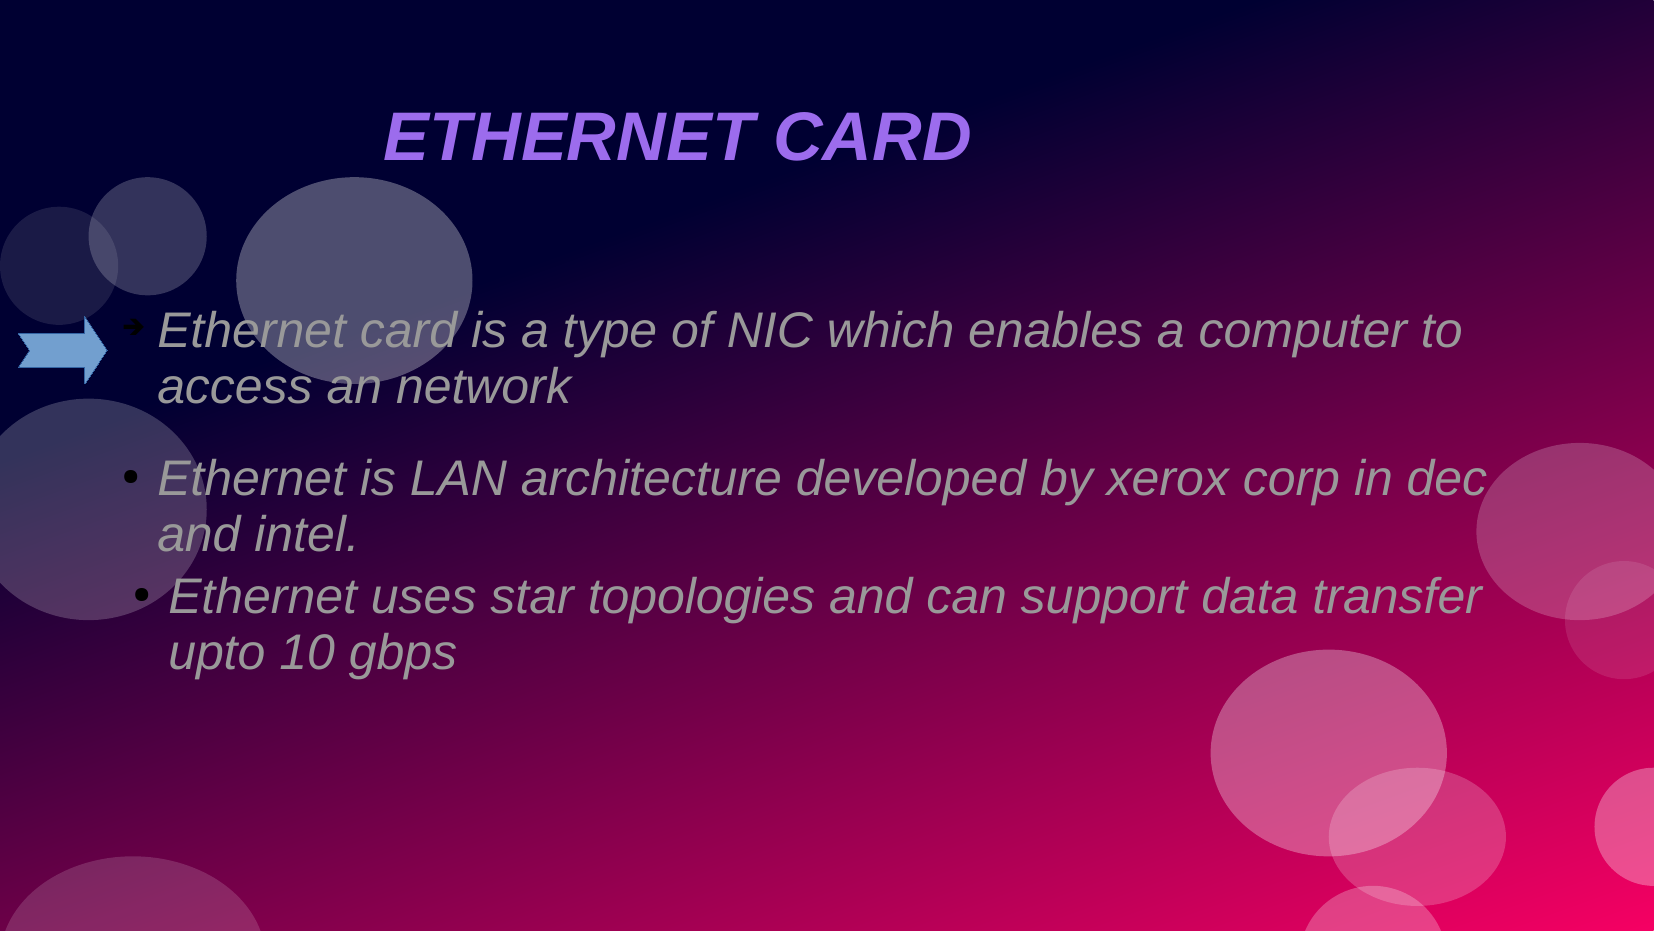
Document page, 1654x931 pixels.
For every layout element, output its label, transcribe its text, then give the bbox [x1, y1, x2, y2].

text_box [18, 316, 108, 384]
title ETHERNET CARD [88, 59, 1577, 215]
text_box Ethernet card is a type of NIC which enables a computer to access an network [107, 295, 1595, 422]
text_box Ethernet is LAN architecture developed by xerox corp in dec and intel. [107, 442, 1595, 570]
text_box Ethernet uses star topologies and can support data transfer upto 10 gbps [118, 561, 1606, 688]
